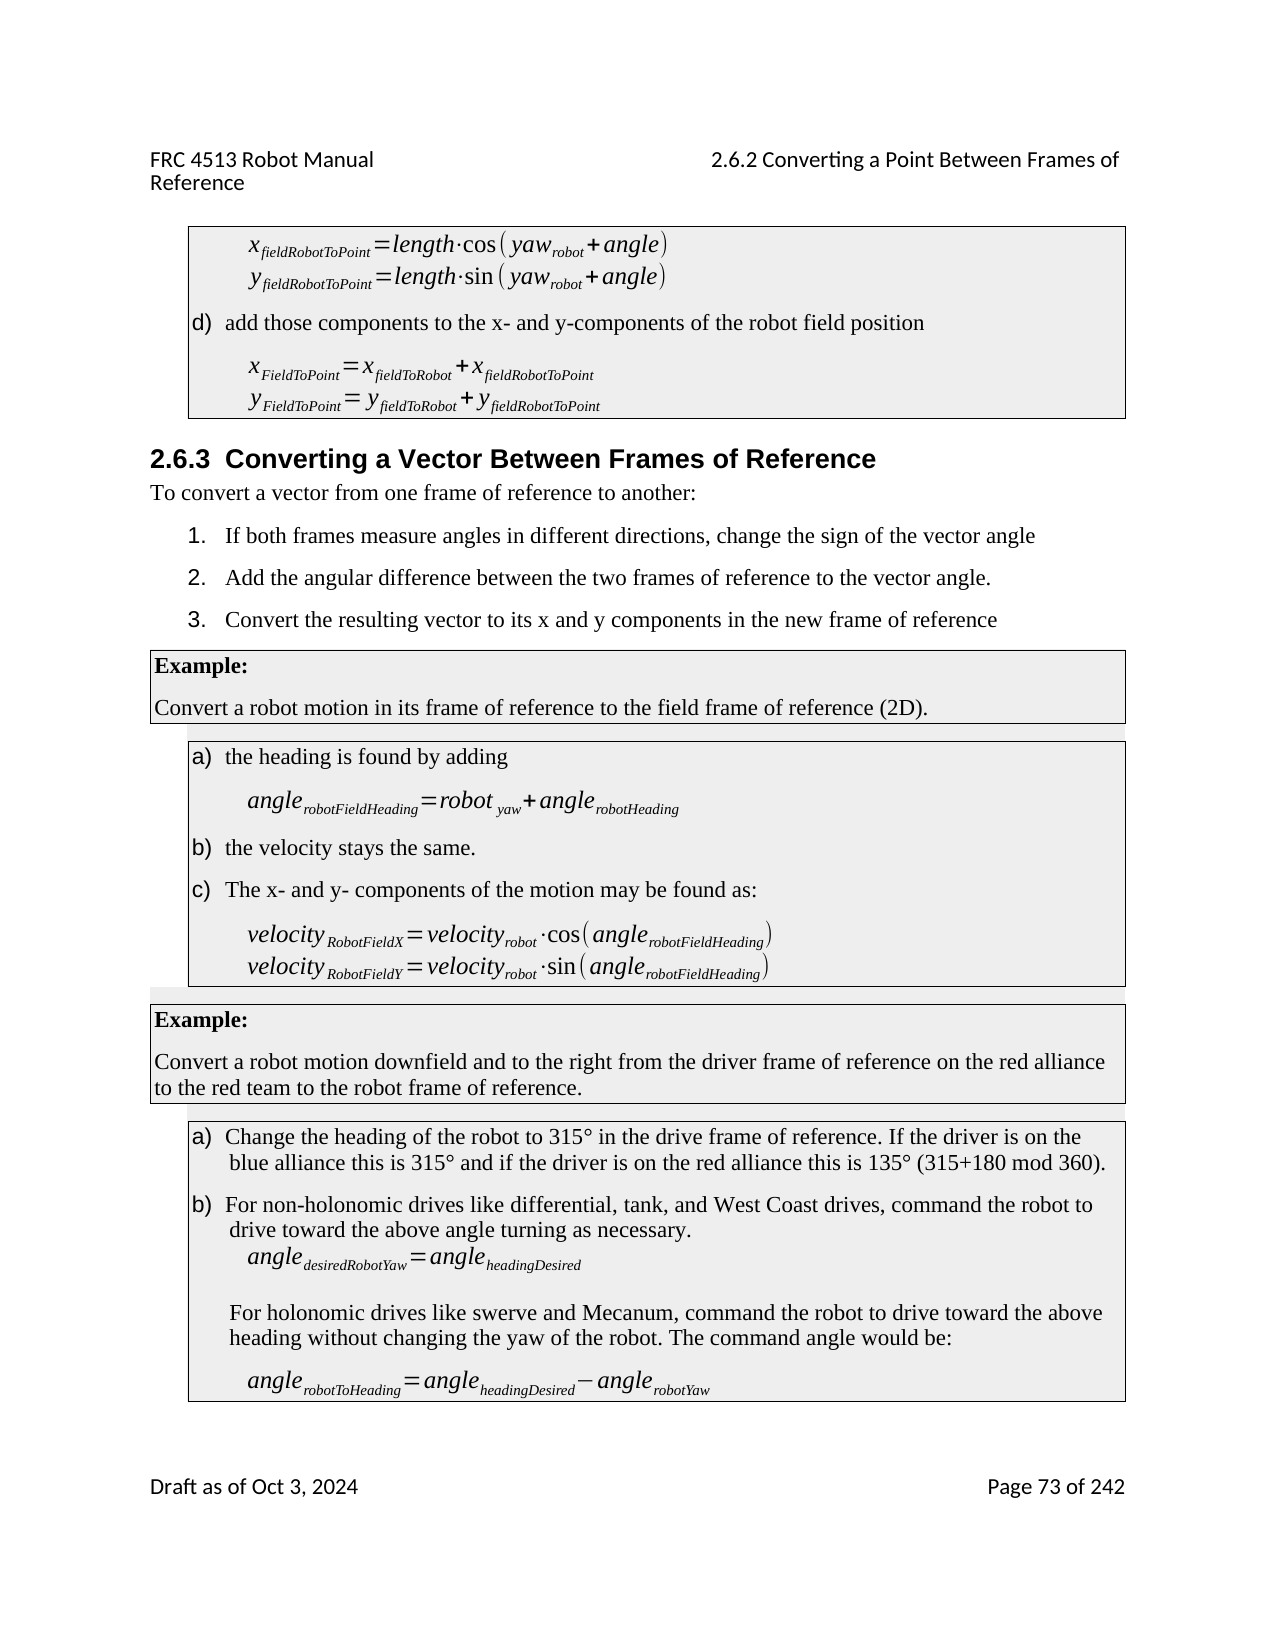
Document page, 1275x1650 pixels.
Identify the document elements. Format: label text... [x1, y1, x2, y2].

text Example: [151, 651, 1125, 678]
list Add the angular difference between the two frames of reference to the vector angle. [187, 565, 1125, 591]
text Example: [151, 1005, 1125, 1032]
text Convert a robot motion downfield and to the right from the driver frame of reference on the red alliance to the red team to the robot frame of reference. [151, 1046, 1125, 1103]
text Convert a robot motion in its frame of reference to the field frame of reference (2D). [151, 692, 1125, 723]
list Convert the resulting vector to its x and y components in the new frame of reference [187, 607, 1125, 633]
list the velocity stays the same. [189, 831, 1125, 860]
list If both frames measure angles in different directions, change the sign of the vector angle [187, 522, 1125, 548]
list the heading is found by adding [189, 742, 1125, 770]
text To convert a vector from one frame of reference to another: [150, 480, 1125, 506]
list Change the heading of the robot to 315° in the drive frame of reference. If the driver is on the blue alliance this is 315° and if the driver is on the red alliance this is 135° (315+180 mod 360). [189, 1122, 1125, 1175]
list The x- and y- components of the motion may be found as: [189, 874, 1125, 903]
list For non-holonomic drives like differential, tank, and West Coast drives, command the robot to drive toward the above angle turning as necessary. For holonomic drives like swerve and Mecanum, command the robot to drive toward the above heading without changing the yaw of the robot. The command angle would be: [189, 1188, 1125, 1350]
subtitle Converting a Vector Between Frames of Reference [150, 444, 1125, 474]
list add those components to the x- and y-components of the robot field position [189, 306, 1125, 335]
